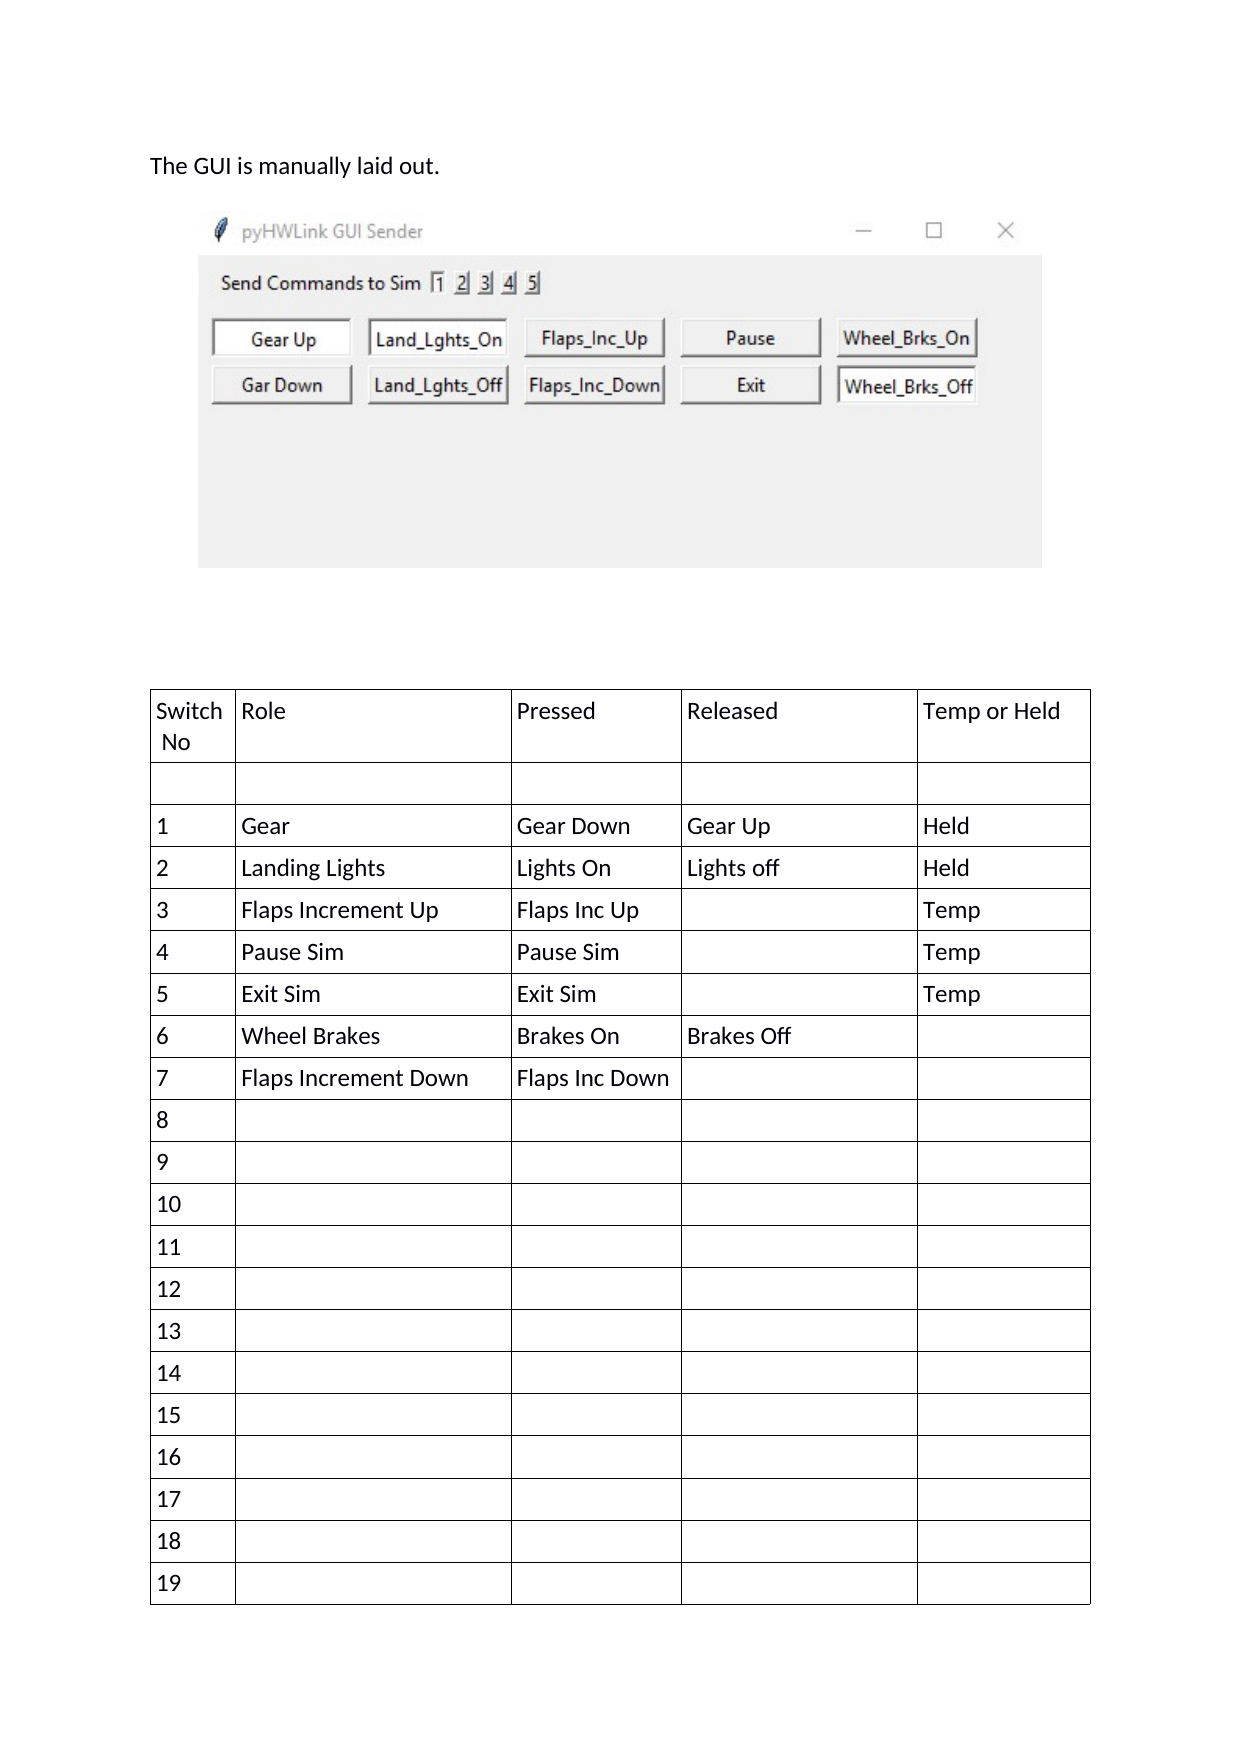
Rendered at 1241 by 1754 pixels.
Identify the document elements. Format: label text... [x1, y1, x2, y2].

table_cell [512, 1436, 681, 1477]
table_cell [682, 1479, 917, 1519]
table_cell 5 [151, 974, 235, 1014]
table_cell 14 [151, 1352, 235, 1393]
table_cell [236, 1479, 511, 1519]
table_cell 2 [151, 847, 235, 888]
table_cell Brakes On [512, 1016, 681, 1057]
table_cell [918, 1100, 1090, 1141]
table_cell [236, 1521, 511, 1562]
table_cell 18 [151, 1521, 235, 1562]
table_cell Flaps Inc Up [512, 889, 681, 930]
picture [198, 211, 1042, 568]
table_cell [512, 1184, 681, 1225]
table_header Pressed [512, 690, 681, 762]
table_cell Brakes Off [682, 1016, 917, 1057]
table_cell [682, 763, 917, 804]
table_cell [918, 1226, 1090, 1267]
table_cell 6 [151, 1016, 235, 1057]
table_cell [682, 1352, 917, 1393]
table_cell Held [918, 805, 1090, 846]
table_cell Pause Sim [236, 931, 511, 972]
table_cell Gear [236, 805, 511, 846]
table_cell Gear Down [512, 805, 681, 846]
table_cell [918, 1184, 1090, 1225]
table_cell Lights off [682, 847, 917, 888]
table_cell [918, 1268, 1090, 1309]
table_cell [236, 1436, 511, 1477]
text The GUI is manually laid out. [150, 150, 1090, 181]
table_cell [512, 1479, 681, 1519]
table_cell [682, 1563, 917, 1604]
table_cell Lights On [512, 847, 681, 888]
table_cell [512, 1521, 681, 1562]
table_header Role [236, 690, 511, 762]
table_cell Pause Sim [512, 931, 681, 972]
table_cell [918, 1394, 1090, 1435]
table_cell Landing Lights [236, 847, 511, 888]
table_cell 4 [151, 931, 235, 972]
table_cell [512, 1394, 681, 1435]
table_cell Exit Sim [512, 974, 681, 1014]
table_cell [512, 1563, 681, 1604]
table_cell 10 [151, 1184, 235, 1225]
table_cell 3 [151, 889, 235, 930]
table_cell [682, 1058, 917, 1099]
table_cell 13 [151, 1310, 235, 1351]
table_cell 1 [151, 805, 235, 846]
table_cell [512, 1142, 681, 1183]
table_cell [682, 1394, 917, 1435]
table_cell [682, 931, 917, 972]
table_cell [918, 1479, 1090, 1519]
table_cell [512, 763, 681, 804]
table_cell Wheel Brakes [236, 1016, 511, 1057]
table_cell [918, 1310, 1090, 1351]
table_cell [918, 1436, 1090, 1477]
table_cell Flaps Inc Down [512, 1058, 681, 1099]
table_cell Flaps Increment Down [236, 1058, 511, 1099]
table_cell Held [918, 847, 1090, 888]
table_cell [682, 1142, 917, 1183]
table_cell 7 [151, 1058, 235, 1099]
table_cell [682, 974, 917, 1014]
table_cell [236, 1100, 511, 1141]
table_cell [918, 1352, 1090, 1393]
table_cell [236, 1310, 511, 1351]
table_cell [918, 1521, 1090, 1562]
table_cell [236, 1563, 511, 1604]
table_cell [682, 1268, 917, 1309]
table_cell [236, 763, 511, 804]
table_cell [682, 1521, 917, 1562]
table_cell [682, 1226, 917, 1267]
table_cell [236, 1184, 511, 1225]
table_cell [512, 1100, 681, 1141]
table_cell [682, 1310, 917, 1351]
table_cell [918, 1142, 1090, 1183]
table_cell [512, 1352, 681, 1393]
table_cell Temp [918, 974, 1090, 1014]
table_cell 12 [151, 1268, 235, 1309]
table_header Switch No [151, 690, 235, 762]
table_cell 9 [151, 1142, 235, 1183]
table_cell 11 [151, 1226, 235, 1267]
table_cell [236, 1352, 511, 1393]
table_cell [918, 1016, 1090, 1057]
table_cell [682, 889, 917, 930]
table_header Temp or Held [918, 690, 1090, 762]
table_cell [918, 1058, 1090, 1099]
table_cell [236, 1268, 511, 1309]
table_cell [682, 1436, 917, 1477]
table_cell Temp [918, 931, 1090, 972]
table_cell 17 [151, 1479, 235, 1519]
table_cell Temp [918, 889, 1090, 930]
table_cell [512, 1268, 681, 1309]
table_cell 15 [151, 1394, 235, 1435]
table_cell [512, 1226, 681, 1267]
table_cell [682, 1184, 917, 1225]
table_header Released [682, 690, 917, 762]
table_cell Gear Up [682, 805, 917, 846]
table_cell [918, 1563, 1090, 1604]
table_cell [236, 1142, 511, 1183]
table_cell [236, 1226, 511, 1267]
table_cell Flaps Increment Up [236, 889, 511, 930]
table_cell [682, 1100, 917, 1141]
table_cell [151, 763, 235, 804]
table_cell 16 [151, 1436, 235, 1477]
table_cell 8 [151, 1100, 235, 1141]
table_cell Exit Sim [236, 974, 511, 1014]
table_cell 19 [151, 1563, 235, 1604]
table_cell [512, 1310, 681, 1351]
table_cell [236, 1394, 511, 1435]
table_cell [918, 763, 1090, 804]
